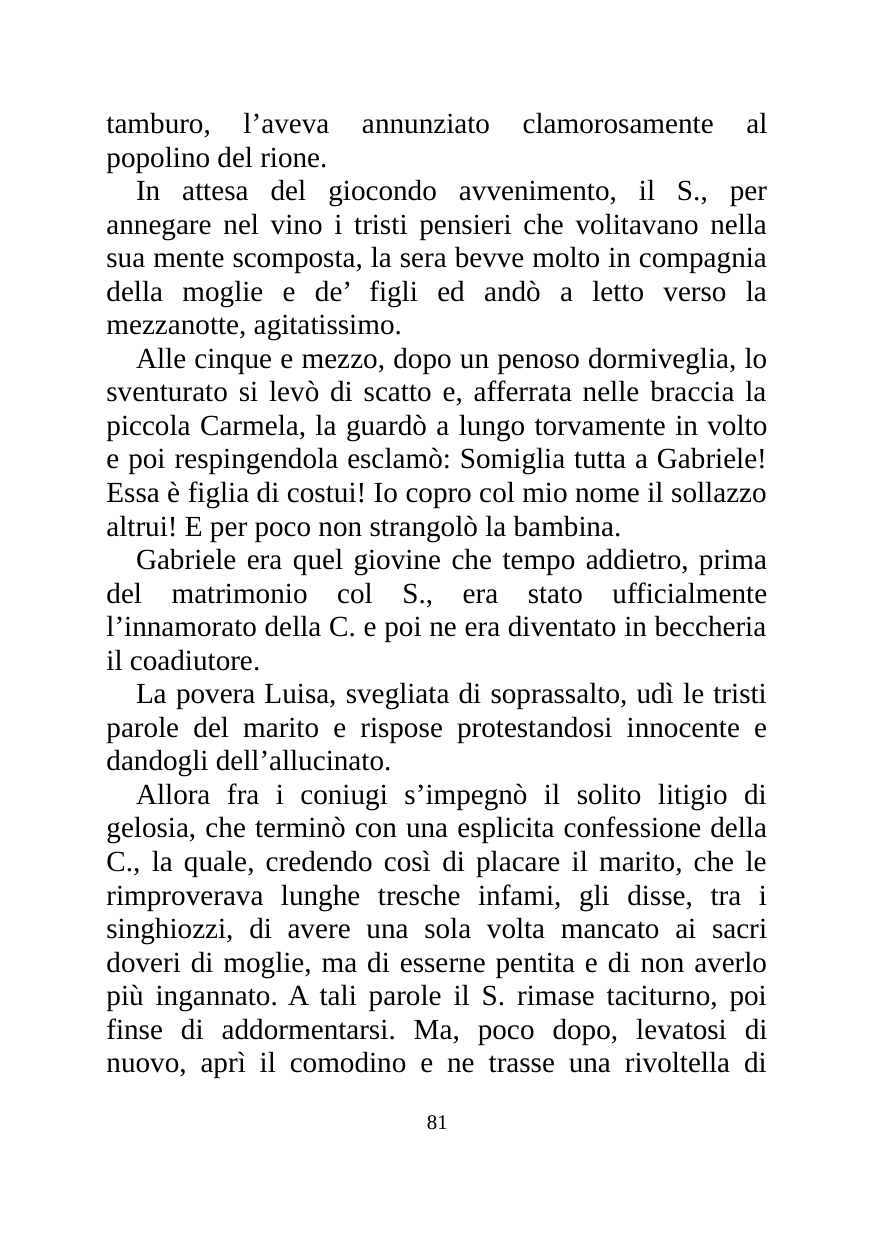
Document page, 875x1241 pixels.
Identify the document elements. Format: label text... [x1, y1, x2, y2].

text In attesa del giocondo avvenimento, il S., per annegare nel vino i tristi pensieri che volitavano nella sua mente scomposta, la sera bevve molto in compagnia della moglie e de’ figli ed andò a letto verso la mezzanotte, agitatissimo. [106, 173, 768, 341]
text Allora fra i coniugi s’impegnò il solito litigio di gelosia, che terminò con una esplicita confessione della C., la quale, credendo così di placare il marito, che le rimproverava lunghe tresche infami, gli disse, tra i singhiozzi, di avere una sola volta mancato ai sacri doveri di moglie, ma di esserne pentita e di non averlo più ingannato. A tali parole il S. rimase taciturno, poi finse di addormentarsi. Ma, poco dopo, levatosi di nuovo, aprì il comodino e ne trasse una rivoltella di [106, 777, 768, 1079]
text tamburo, l’aveva annunziato clamorosamente al popolino del rione. [106, 106, 768, 173]
text Gabriele era quel giovine che tempo addietro, prima del matrimonio col S., era stato ufficialmente l’innamorato della C. e poi ne era diventato in beccheria il coadiutore. [106, 542, 768, 676]
text La povera Luisa, svegliata di soprassalto, udì le tristi parole del marito e rispose protestandosi innocente e dandogli dell’allucinato. [106, 676, 768, 777]
text Alle cinque e mezzo, dopo un penoso dormiveglia, lo sventurato si levò di scatto e, afferrata nelle braccia la piccola Carmela, la guardò a lungo torvamente in volto e poi respingendola esclamò: Somiglia tutta a Gabriele! Essa è figlia di costui! Io copro col mio nome il sollazzo altrui! E per poco non strangolò la bambina. [106, 341, 768, 542]
